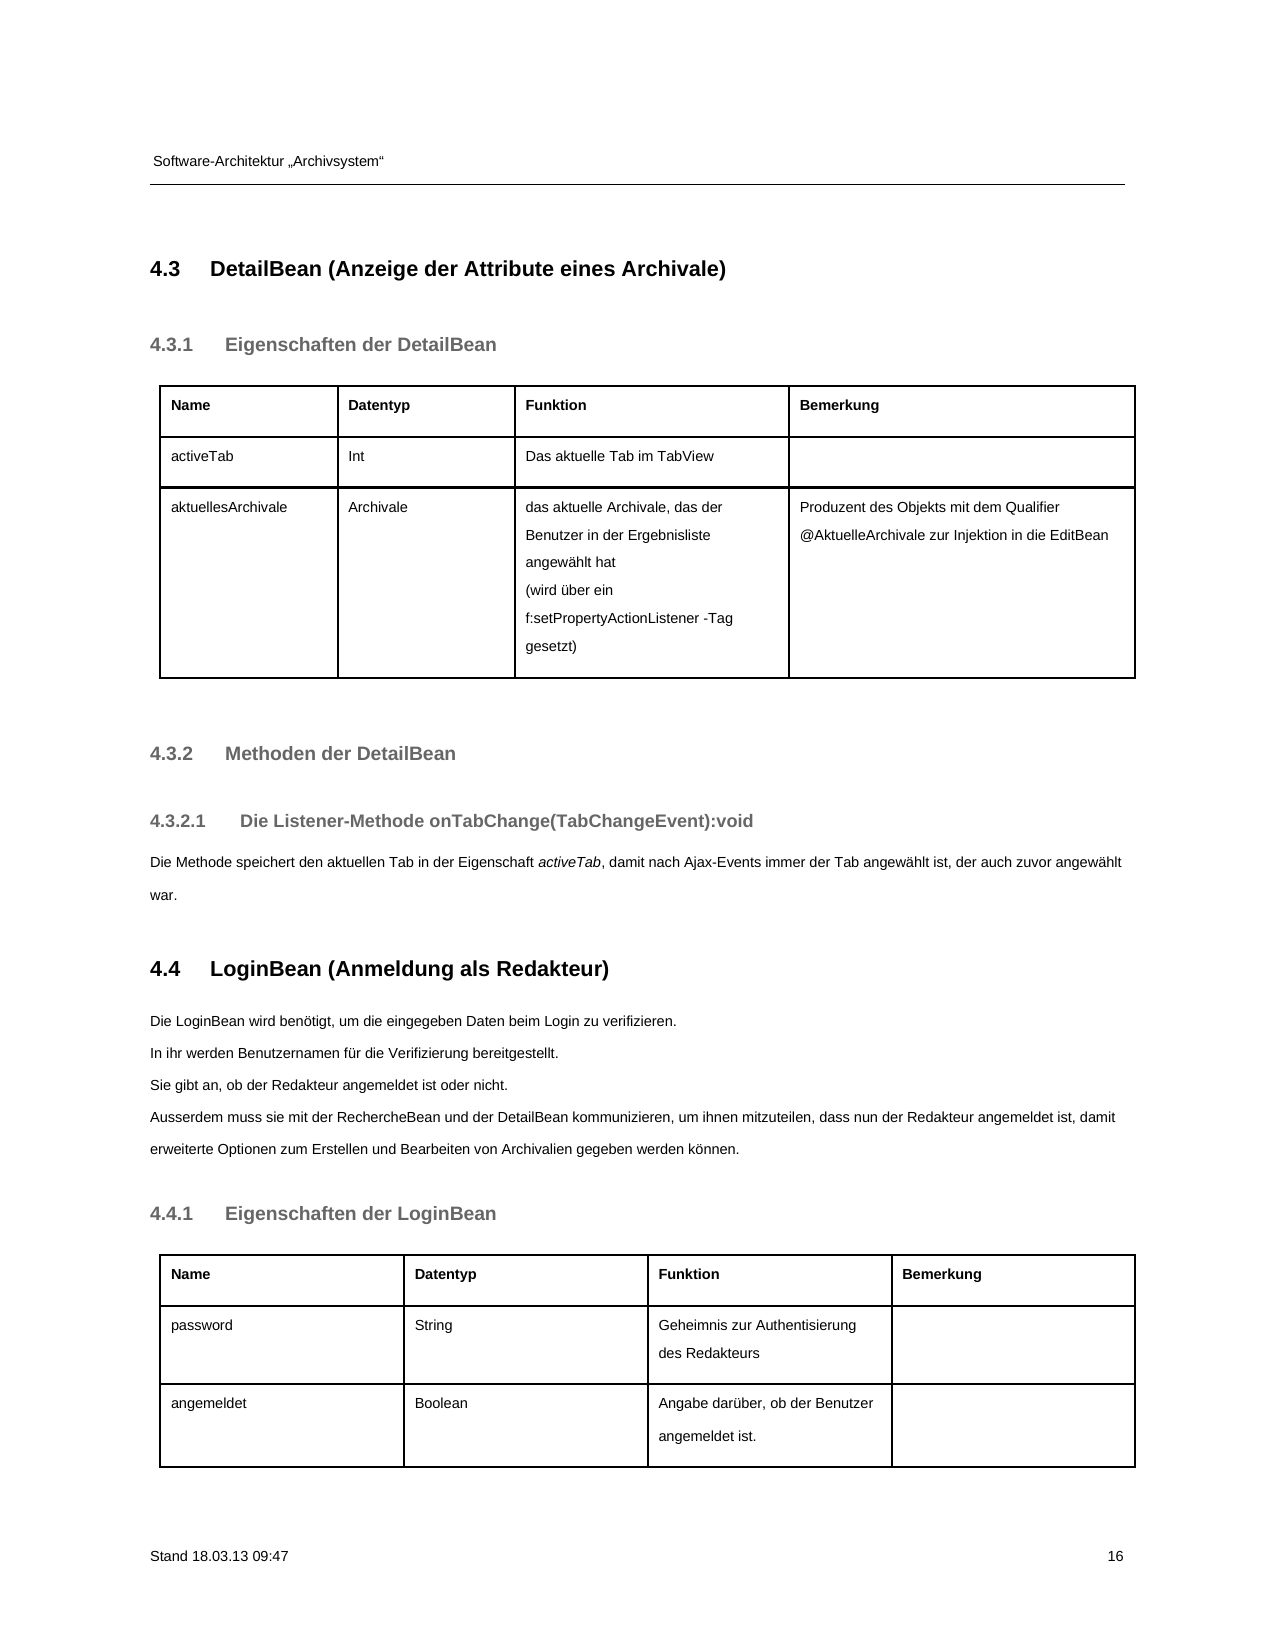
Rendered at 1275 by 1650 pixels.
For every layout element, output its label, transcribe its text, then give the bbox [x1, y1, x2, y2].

table_cell Int [339, 438, 514, 486]
table_cell Boolean [405, 1385, 647, 1466]
table_cell angemeldet [161, 1385, 403, 1466]
subtitle Die Listener-Methode onTabChange(TabChangeEvent):void [150, 811, 1125, 846]
table_cell [893, 1307, 1134, 1383]
table_header Name [161, 387, 337, 436]
table_header Datentyp [339, 387, 514, 436]
table_cell Das aktuelle Tab im TabView [516, 438, 788, 486]
subtitle LoginBean (Anmeldung als Redakteur) [150, 957, 1125, 998]
table_cell das aktuelle Archivale, das der Benutzer in der Ergebnisliste angewählt hat (wird über ein f:setPropertyActionListener -Tag gesetzt) [516, 489, 788, 677]
table_cell Produzent des Objekts mit dem Qualifier @AktuelleArchivale zur Injektion in die EditBean [790, 489, 1134, 677]
table_cell aktuellesArchivale [161, 489, 337, 677]
table_header Funktion [649, 1256, 891, 1304]
subtitle Eigenschaften der LoginBean [150, 1203, 1125, 1240]
table_cell activeTab [161, 438, 337, 486]
table_cell Archivale [339, 489, 514, 677]
subtitle DetailBean (Anzeige der Attribute eines Archivale) [150, 256, 1125, 298]
text In ihr werden Benutzernamen für die Verifizierung bereitgestellt. [150, 1045, 1125, 1073]
table_header Bemerkung [893, 1256, 1134, 1304]
table_header Name [161, 1256, 403, 1304]
table_header Funktion [516, 387, 788, 436]
table_cell Angabe darüber, ob der Benutzer angemeldet ist. [649, 1385, 891, 1466]
table_cell Geheimnis zur Authentisierung des Redakteurs [649, 1307, 891, 1383]
table_cell [790, 438, 1134, 486]
subtitle Methoden der DetailBean [150, 743, 1125, 780]
table_header Datentyp [405, 1256, 647, 1304]
text Sie gibt an, ob der Redakteur angemeldet ist oder nicht. [150, 1077, 1125, 1105]
table_cell String [405, 1307, 647, 1383]
subtitle Eigenschaften der DetailBean [150, 334, 1125, 371]
text Die Methode speichert den aktuellen Tab in der Eigenschaft activeTab, damit nach Ajax-Events immer der Tab angewählt ist, der auch zuvor angewählt war. [150, 855, 1125, 915]
table_header Bemerkung [790, 387, 1134, 436]
text Ausserdem muss sie mit der RechercheBean und der DetailBean kommunizieren, um ihnen mitzuteilen, dass nun der Redakteur angemeldet ist, damit erweiterte Optionen zum Erstellen und Bearbeiten von Archivalien gegeben werden können. [150, 1109, 1125, 1169]
table_cell [893, 1385, 1134, 1466]
table_cell password [161, 1307, 403, 1383]
text Die LoginBean wird benötigt, um die eingegeben Daten beim Login zu verifizieren. [150, 1013, 1125, 1041]
